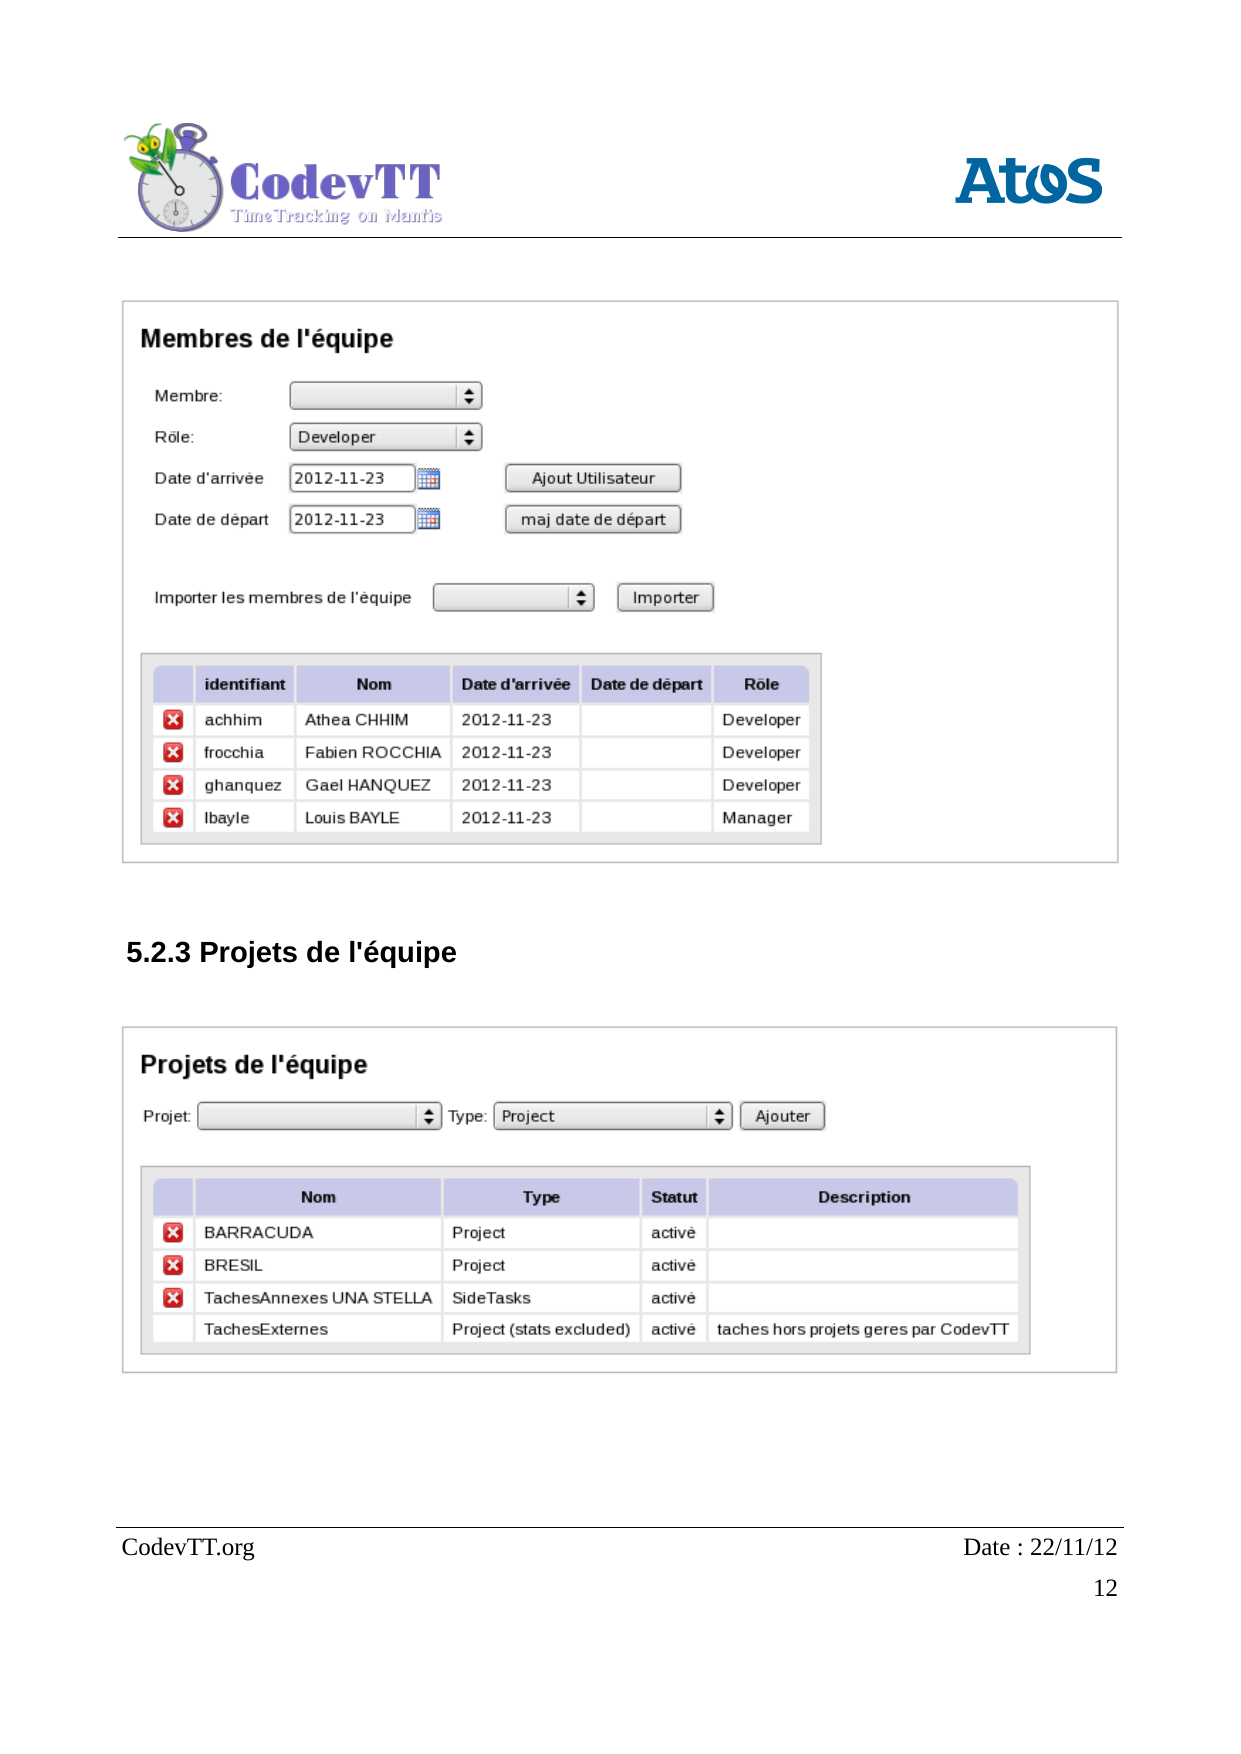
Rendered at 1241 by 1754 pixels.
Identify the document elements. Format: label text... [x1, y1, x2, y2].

picture [118, 295, 1123, 869]
subtitle Projets de l'équipe [118, 935, 1122, 968]
picture [118, 1022, 1123, 1379]
picture [123, 123, 447, 232]
picture [953, 156, 1103, 205]
